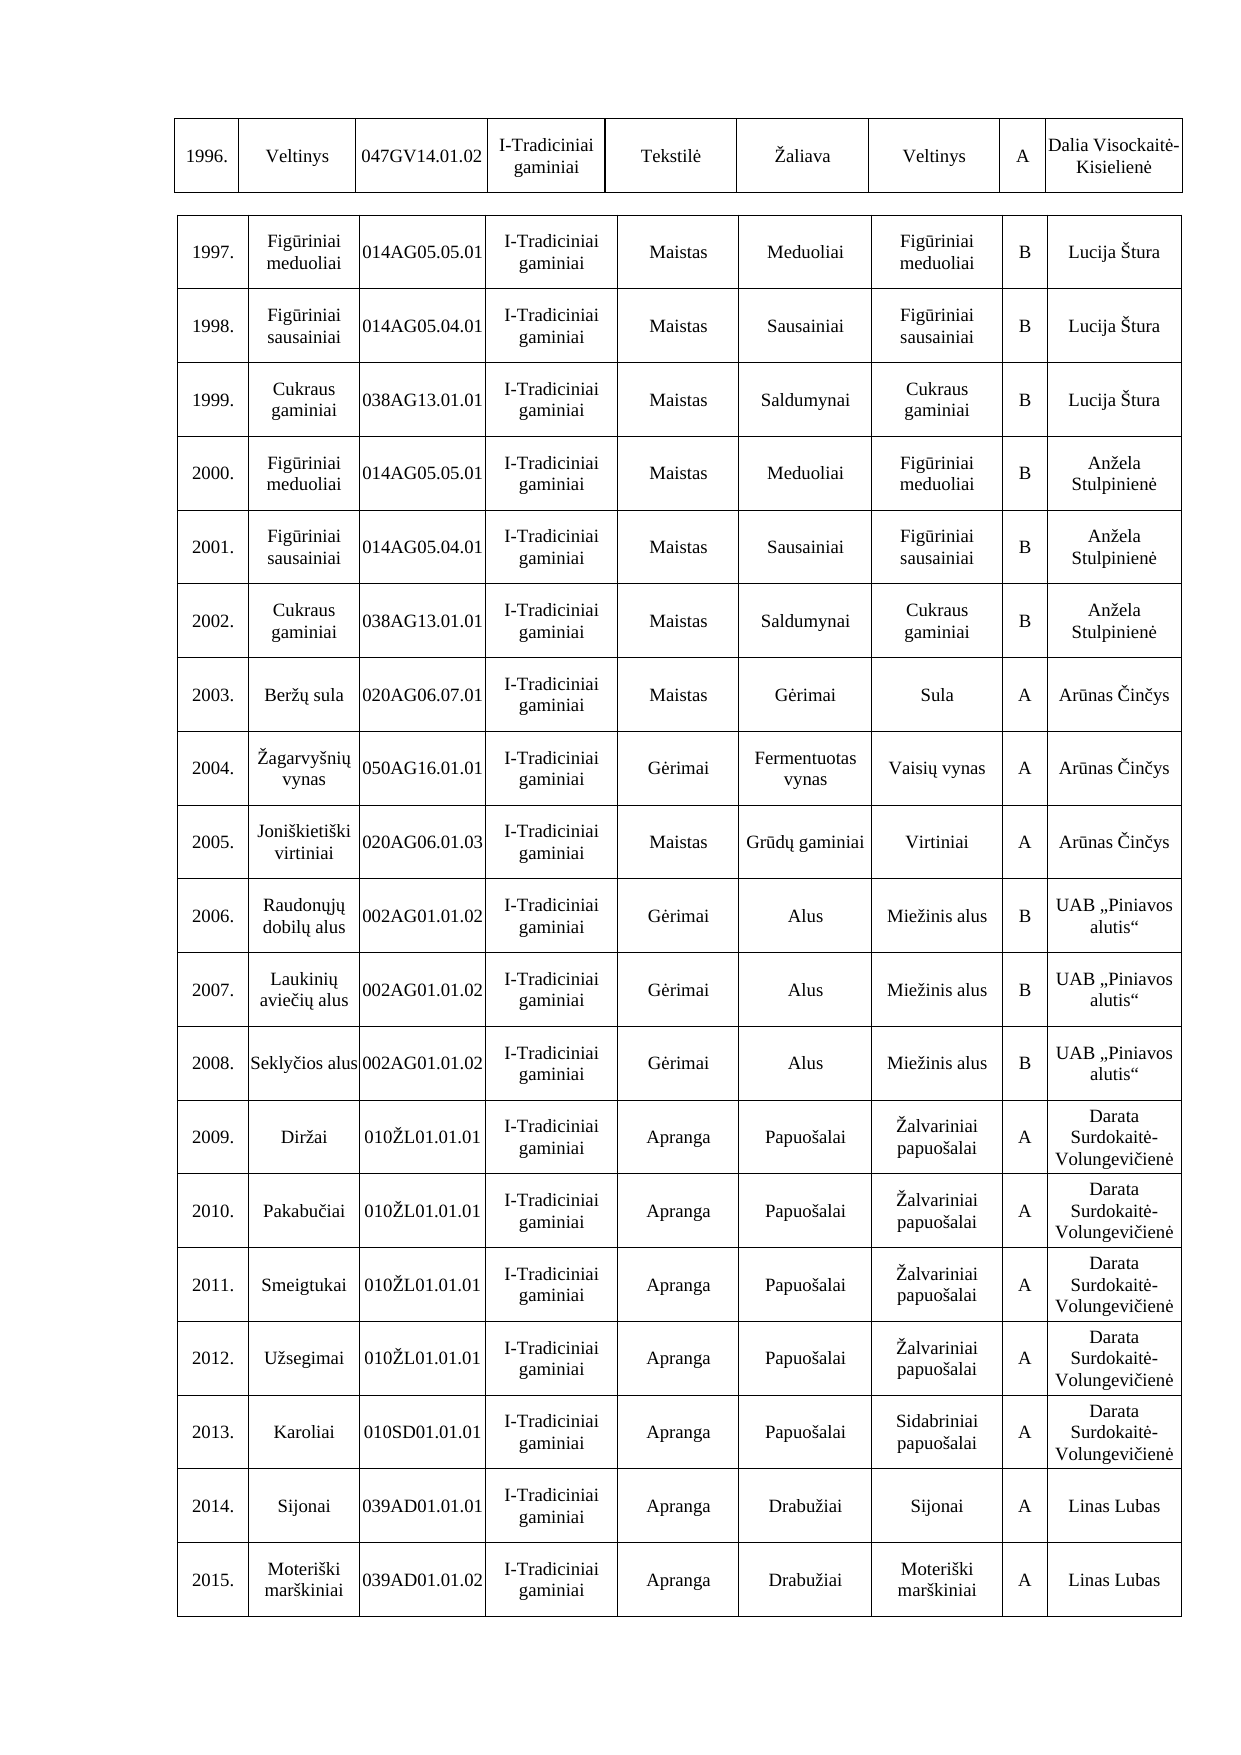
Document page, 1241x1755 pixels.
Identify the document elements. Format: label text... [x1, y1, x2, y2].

table_cell Maistas [618, 658, 738, 731]
table_cell 010SD01.01.01 [360, 1396, 485, 1468]
table_cell 2009. [178, 1101, 248, 1173]
table_cell I-Tradiciniai gaminiai [486, 1174, 617, 1247]
table_cell I-Tradiciniai gaminiai [486, 289, 617, 362]
table_cell A [1003, 658, 1047, 731]
table_cell 2014. [178, 1469, 248, 1542]
table_cell Darata Surdokaitė-Volungevičienė [1048, 1101, 1181, 1173]
table_cell Fermentuotas vynas [739, 732, 871, 804]
table_cell Darata Surdokaitė-Volungevičienė [1048, 1174, 1181, 1247]
table_cell Gėrimai [618, 732, 738, 804]
table_cell 014AG05.04.01 [360, 511, 485, 583]
table_cell Lucija Štura [1048, 289, 1181, 362]
table_cell Gėrimai [739, 658, 871, 731]
table_cell Žalvariniai papuošalai [872, 1101, 1002, 1173]
table_cell Maistas [618, 806, 738, 878]
table_cell B [1003, 1027, 1047, 1099]
table_cell 2004. [178, 732, 248, 804]
table_cell Anžela Stulpinienė [1048, 437, 1181, 509]
table_cell I-Tradiciniai gaminiai [486, 1322, 617, 1394]
table_cell I-Tradiciniai gaminiai [486, 584, 617, 657]
table_cell Virtiniai [872, 806, 1002, 878]
table_cell Sausainiai [739, 511, 871, 583]
table_cell B [1003, 363, 1047, 436]
table_cell A [1003, 1101, 1047, 1173]
table_cell Darata Surdokaitė-Volungevičienė [1048, 1322, 1181, 1394]
table_cell Apranga [618, 1174, 738, 1247]
table_cell Užsegimai [249, 1322, 359, 1394]
table_cell I-Tradiciniai gaminiai [488, 119, 604, 192]
table_cell Karoliai [249, 1396, 359, 1468]
table_cell Apranga [618, 1322, 738, 1394]
table_cell Miežinis alus [872, 879, 1002, 952]
table_cell B [1003, 511, 1047, 583]
table_cell Vaisių vynas [872, 732, 1002, 804]
table_cell 002AG01.01.02 [360, 1027, 485, 1099]
table_cell B [1003, 437, 1047, 509]
table_cell Figūriniai sausainiai [872, 511, 1002, 583]
table_cell Maistas [618, 584, 738, 657]
table_cell 2005. [178, 806, 248, 878]
table_cell A [1003, 1322, 1047, 1394]
table_cell Papuošalai [739, 1322, 871, 1394]
table_cell 2003. [178, 658, 248, 731]
table_cell Sausainiai [739, 289, 871, 362]
table_cell Arūnas Činčys [1048, 732, 1181, 804]
table_cell 020AG06.01.03 [360, 806, 485, 878]
table_cell I-Tradiciniai gaminiai [486, 879, 617, 952]
table_cell 038AG13.01.01 [360, 584, 485, 657]
table_cell B [1003, 584, 1047, 657]
table_cell 2006. [178, 879, 248, 952]
table_cell Smeigtukai [249, 1248, 359, 1321]
table_cell 2007. [178, 953, 248, 1026]
table_cell Raudonųjų dobilų alus [249, 879, 359, 952]
table_cell 039AD01.01.02 [360, 1543, 485, 1616]
table_cell Papuošalai [739, 1396, 871, 1468]
table_cell I-Tradiciniai gaminiai [486, 1248, 617, 1321]
table_cell Miežinis alus [872, 953, 1002, 1026]
table_header Maistas [618, 216, 738, 288]
table_cell Anžela Stulpinienė [1048, 511, 1181, 583]
table_cell 1998. [178, 289, 248, 362]
table_header Lucija Štura [1048, 216, 1181, 288]
table_cell 2001. [178, 511, 248, 583]
table_header Figūriniai meduoliai [249, 216, 359, 288]
table_cell A [1003, 1174, 1047, 1247]
table_cell Alus [739, 953, 871, 1026]
table_cell 010ŽL01.01.01 [360, 1174, 485, 1247]
table_cell Beržų sula [249, 658, 359, 731]
table_cell Apranga [618, 1543, 738, 1616]
table_cell Arūnas Činčys [1048, 806, 1181, 878]
table_cell Darata Surdokaitė-Volungevičienė [1048, 1248, 1181, 1321]
table_cell Maistas [618, 289, 738, 362]
table_cell A [1003, 1543, 1047, 1616]
table_cell Papuošalai [739, 1174, 871, 1247]
table_cell Apranga [618, 1469, 738, 1542]
table_cell Alus [739, 1027, 871, 1099]
table_cell Sijonai [872, 1469, 1002, 1542]
table_cell I-Tradiciniai gaminiai [486, 1469, 617, 1542]
table_cell Joniškietiški virtiniai [249, 806, 359, 878]
table_cell Žalvariniai papuošalai [872, 1248, 1002, 1321]
table_cell UAB „Piniavos alutis“ [1048, 1027, 1181, 1099]
table_cell B [1003, 953, 1047, 1026]
table_cell I-Tradiciniai gaminiai [486, 1027, 617, 1099]
table_cell Apranga [618, 1396, 738, 1468]
table_cell UAB „Piniavos alutis“ [1048, 953, 1181, 1026]
table_cell 047GV14.01.02 [356, 119, 487, 192]
table_cell Moteriški marškiniai [872, 1543, 1002, 1616]
table_cell I-Tradiciniai gaminiai [486, 806, 617, 878]
table_cell Arūnas Činčys [1048, 658, 1181, 731]
table_cell 014AG05.05.01 [360, 437, 485, 509]
table_cell A [1003, 732, 1047, 804]
table_header I-Tradiciniai gaminiai [486, 216, 617, 288]
table_cell Sidabriniai papuošalai [872, 1396, 1002, 1468]
table_cell Apranga [618, 1101, 738, 1173]
table_cell A [1003, 806, 1047, 878]
table_cell 2013. [178, 1396, 248, 1468]
table_cell Pakabučiai [249, 1174, 359, 1247]
table_cell Žalvariniai papuošalai [872, 1322, 1002, 1394]
table_cell Gėrimai [618, 879, 738, 952]
table_cell Anžela Stulpinienė [1048, 584, 1181, 657]
table_cell Drabužiai [739, 1543, 871, 1616]
table_header 014AG05.05.01 [360, 216, 485, 288]
table_cell Alus [739, 879, 871, 952]
table_cell Gėrimai [618, 953, 738, 1026]
table_cell 2002. [178, 584, 248, 657]
table_cell Maistas [618, 511, 738, 583]
table_header 1997. [178, 216, 248, 288]
table_cell Žaliava [737, 119, 868, 192]
table_cell Linas Lubas [1048, 1543, 1181, 1616]
table_cell I-Tradiciniai gaminiai [486, 437, 617, 509]
table_cell Linas Lubas [1048, 1469, 1181, 1542]
table_cell Figūriniai meduoliai [249, 437, 359, 509]
table_cell Seklyčios alus [249, 1027, 359, 1099]
table_cell 014AG05.04.01 [360, 289, 485, 362]
table_cell Cukraus gaminiai [872, 363, 1002, 436]
table_cell Moteriški marškiniai [249, 1543, 359, 1616]
table_cell A [1003, 1396, 1047, 1468]
table_cell 050AG16.01.01 [360, 732, 485, 804]
table_cell 2011. [178, 1248, 248, 1321]
table_cell Maistas [618, 363, 738, 436]
table_cell Papuošalai [739, 1101, 871, 1173]
table_cell 1999. [178, 363, 248, 436]
table_cell A [1000, 119, 1045, 192]
table_cell Cukraus gaminiai [249, 363, 359, 436]
table_cell 010ŽL01.01.01 [360, 1248, 485, 1321]
table_cell Saldumynai [739, 584, 871, 657]
table_header Figūriniai meduoliai [872, 216, 1002, 288]
table_cell Dalia Visockaitė-Kisielienė [1046, 119, 1182, 192]
table_cell Žalvariniai papuošalai [872, 1174, 1002, 1247]
table_cell Maistas [618, 437, 738, 509]
table_cell Tekstilė [606, 119, 736, 192]
table_cell Žagarvyšnių vynas [249, 732, 359, 804]
table_cell 2008. [178, 1027, 248, 1099]
table_cell Darata Surdokaitė-Volungevičienė [1048, 1396, 1181, 1468]
table_cell Miežinis alus [872, 1027, 1002, 1099]
table_cell I-Tradiciniai gaminiai [486, 1396, 617, 1468]
table_cell 010ŽL01.01.01 [360, 1101, 485, 1173]
table_cell I-Tradiciniai gaminiai [486, 363, 617, 436]
table_cell Laukinių aviečių alus [249, 953, 359, 1026]
table_cell A [1003, 1248, 1047, 1321]
table_header B [1003, 216, 1047, 288]
table_cell B [1003, 879, 1047, 952]
table_cell 002AG01.01.02 [360, 953, 485, 1026]
table_header Meduoliai [739, 216, 871, 288]
table_cell 002AG01.01.02 [360, 879, 485, 952]
table_cell Sula [872, 658, 1002, 731]
table_cell 038AG13.01.01 [360, 363, 485, 436]
table_cell A [1003, 1469, 1047, 1542]
table_cell Drabužiai [739, 1469, 871, 1542]
table_cell I-Tradiciniai gaminiai [486, 1101, 617, 1173]
table_cell Cukraus gaminiai [249, 584, 359, 657]
table_cell I-Tradiciniai gaminiai [486, 1543, 617, 1616]
table_cell 039AD01.01.01 [360, 1469, 485, 1542]
table_cell Figūriniai meduoliai [872, 437, 1002, 509]
table_cell Diržai [249, 1101, 359, 1173]
table_cell I-Tradiciniai gaminiai [486, 511, 617, 583]
table_cell 2010. [178, 1174, 248, 1247]
table_cell Cukraus gaminiai [872, 584, 1002, 657]
table_cell I-Tradiciniai gaminiai [486, 732, 617, 804]
table_cell UAB „Piniavos alutis“ [1048, 879, 1181, 952]
table_cell Figūriniai sausainiai [249, 289, 359, 362]
table_cell 2015. [178, 1543, 248, 1616]
table_cell I-Tradiciniai gaminiai [486, 953, 617, 1026]
table_cell 010ŽL01.01.01 [360, 1322, 485, 1394]
table_cell Gėrimai [618, 1027, 738, 1099]
table_cell 1996. [175, 119, 238, 192]
table_cell Grūdų gaminiai [739, 806, 871, 878]
table_cell 2012. [178, 1322, 248, 1394]
table_cell Meduoliai [739, 437, 871, 509]
table_cell 020AG06.07.01 [360, 658, 485, 731]
table_cell 2000. [178, 437, 248, 509]
table_cell B [1003, 289, 1047, 362]
table_cell Veltinys [239, 119, 355, 192]
table_cell Saldumynai [739, 363, 871, 436]
table_cell Veltinys [869, 119, 999, 192]
table_cell Lucija Štura [1048, 363, 1181, 436]
table_cell Sijonai [249, 1469, 359, 1542]
table_cell Apranga [618, 1248, 738, 1321]
table_cell I-Tradiciniai gaminiai [486, 658, 617, 731]
table_cell Figūriniai sausainiai [872, 289, 1002, 362]
table_cell Papuošalai [739, 1248, 871, 1321]
table_cell Figūriniai sausainiai [249, 511, 359, 583]
